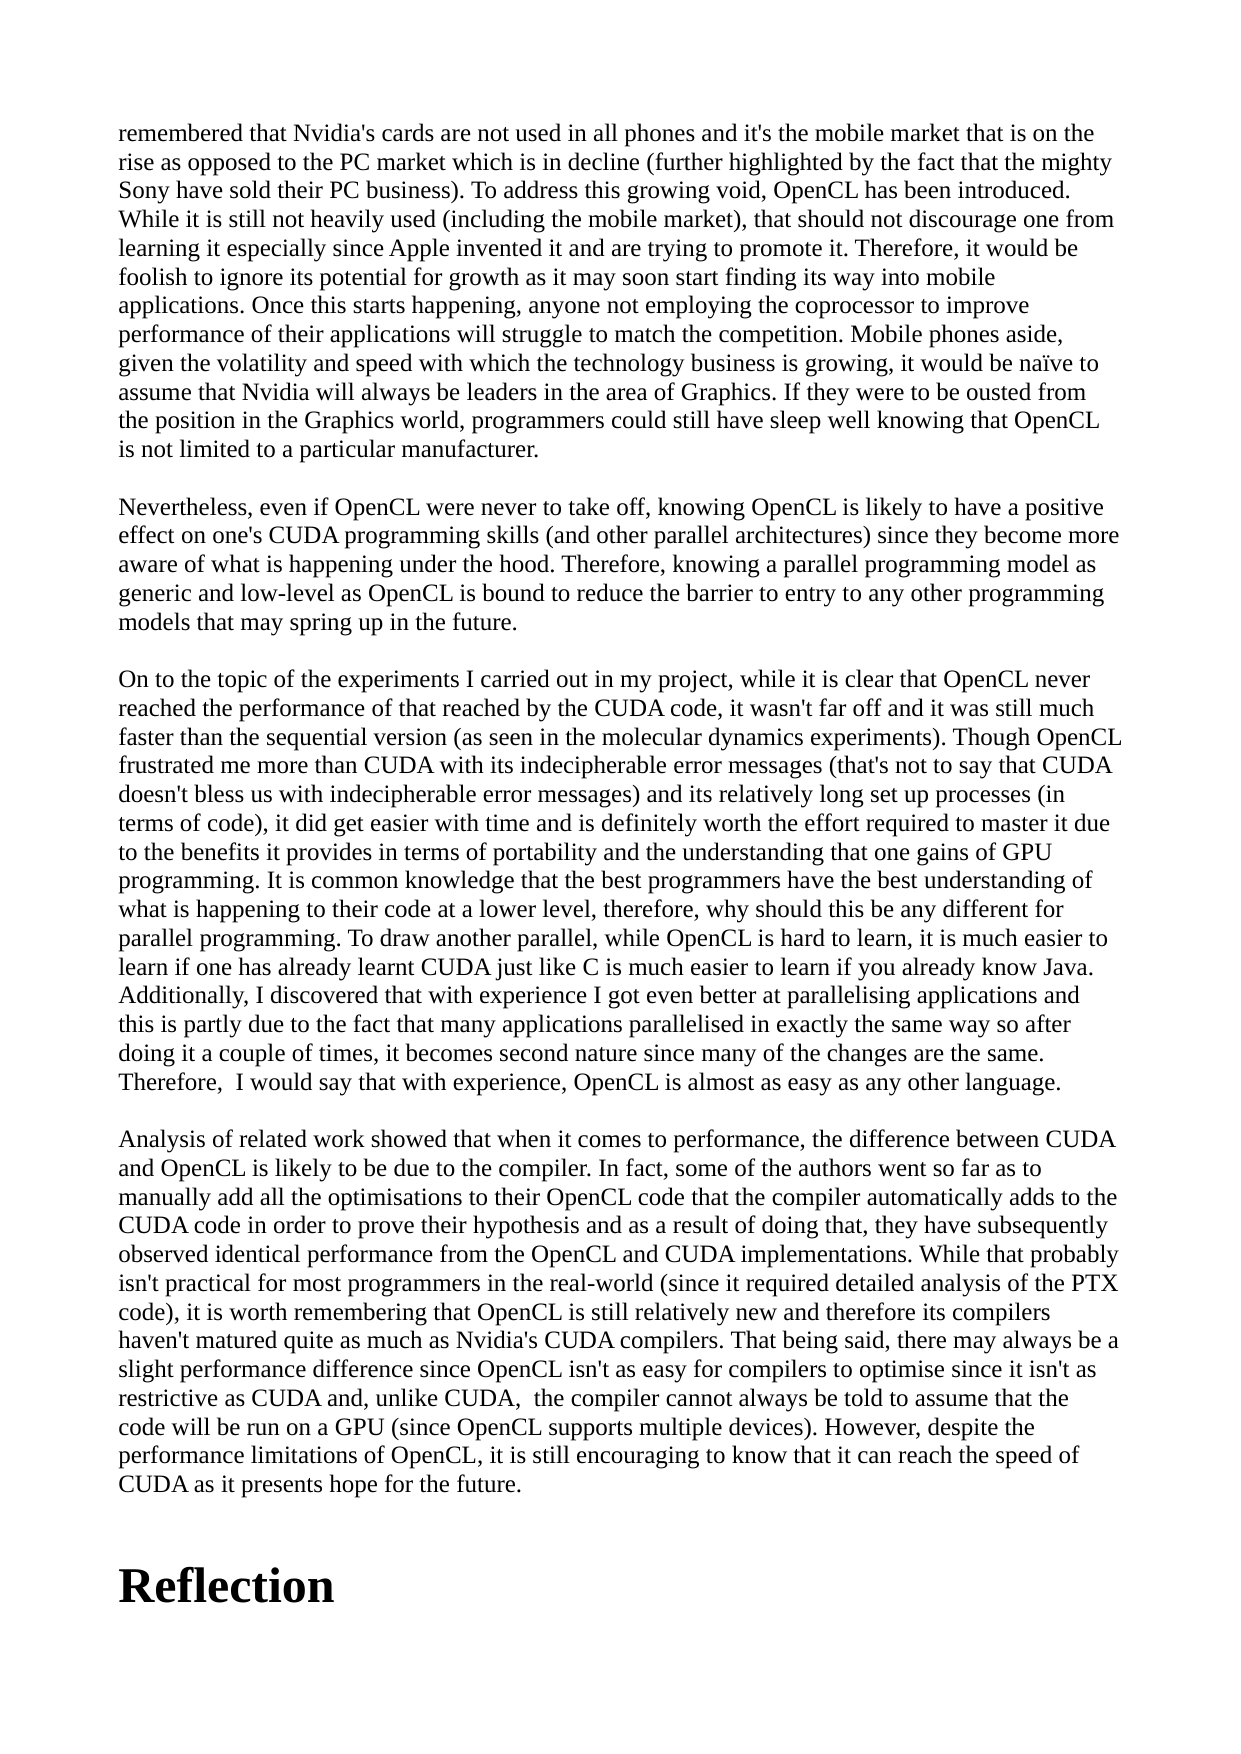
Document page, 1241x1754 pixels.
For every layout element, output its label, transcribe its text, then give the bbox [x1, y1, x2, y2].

text Reflection [118, 1556, 1122, 1613]
text Nevertheless, even if OpenCL were never to take off, knowing OpenCL is likely to have a positive effect on one's CUDA programming skills (and other parallel architectures) since they become more aware of what is happening under the hood. Therefore, knowing a parallel programming model as generic and low-level as OpenCL is bound to reduce the barrier to entry to any other programming models that may spring up in the future. [118, 492, 1122, 636]
text Analysis of related work showed that when it comes to performance, the difference between CUDA and OpenCL is likely to be due to the compiler. In fact, some of the authors went so far as to manually add all the optimisations to their OpenCL code that the compiler automatically adds to the CUDA code in order to prove their hypothesis and as a result of doing that, they have subsequently observed identical performance from the OpenCL and CUDA implementations. While that probably isn't practical for most programmers in the real-world (since it required detailed analysis of the PTX code), it is worth remembering that OpenCL is still relatively new and therefore its compilers haven't matured quite as much as Nvidia's CUDA compilers. That being said, there may always be a slight performance difference since OpenCL isn't as easy for compilers to optimise since it isn't as restrictive as CUDA and, unlike CUDA, the compiler cannot always be told to assume that the code will be run on a GPU (since OpenCL supports multiple devices). However, despite the performance limitations of OpenCL, it is still encouraging to know that it can reach the speed of CUDA as it presents hope for the future. [118, 1124, 1122, 1498]
text remembered that Nvidia's cards are not used in all phones and it's the mobile market that is on the rise as opposed to the PC market which is in decline (further highlighted by the fact that the mighty Sony have sold their PC business). To address this growing void, OpenCL has been introduced. While it is still not heavily used (including the mobile market), that should not discourage one from learning it especially since Apple invented it and are trying to promote it. Therefore, it would be foolish to ignore its potential for growth as it may soon start finding its way into mobile applications. Once this starts happening, anyone not employing the coprocessor to improve performance of their applications will struggle to match the competition. Mobile phones aside, given the volatility and speed with which the technology business is growing, it would be naïve to assume that Nvidia will always be leaders in the area of Graphics. If they were to be ousted from the position in the Graphics world, programmers could still have sleep well knowing that OpenCL is not limited to a particular manufacturer. [118, 118, 1122, 463]
text On to the topic of the experiments I carried out in my project, while it is clear that OpenCL never reached the performance of that reached by the CUDA code, it wasn't far off and it was still much faster than the sequential version (as seen in the molecular dynamics experiments). Though OpenCL frustrated me more than CUDA with its indecipherable error messages (that's not to say that CUDA doesn't bless us with indecipherable error messages) and its relatively long set up processes (in terms of code), it did get easier with time and is definitely worth the effort required to master it due to the benefits it provides in terms of portability and the understanding that one gains of GPU programming. It is common knowledge that the best programmers have the best understanding of what is happening to their code at a lower level, therefore, why should this be any different for parallel programming. To draw another parallel, while OpenCL is hard to learn, it is much easier to learn if one has already learnt CUDA just like C is much easier to learn if you already know Java. Additionally, I discovered that with experience I got even better at parallelising applications and this is partly due to the fact that many applications parallelised in exactly the same way so after doing it a couple of times, it becomes second nature since many of the changes are the same. Therefore, I would say that with experience, OpenCL is almost as easy as any other language. [118, 664, 1122, 1096]
